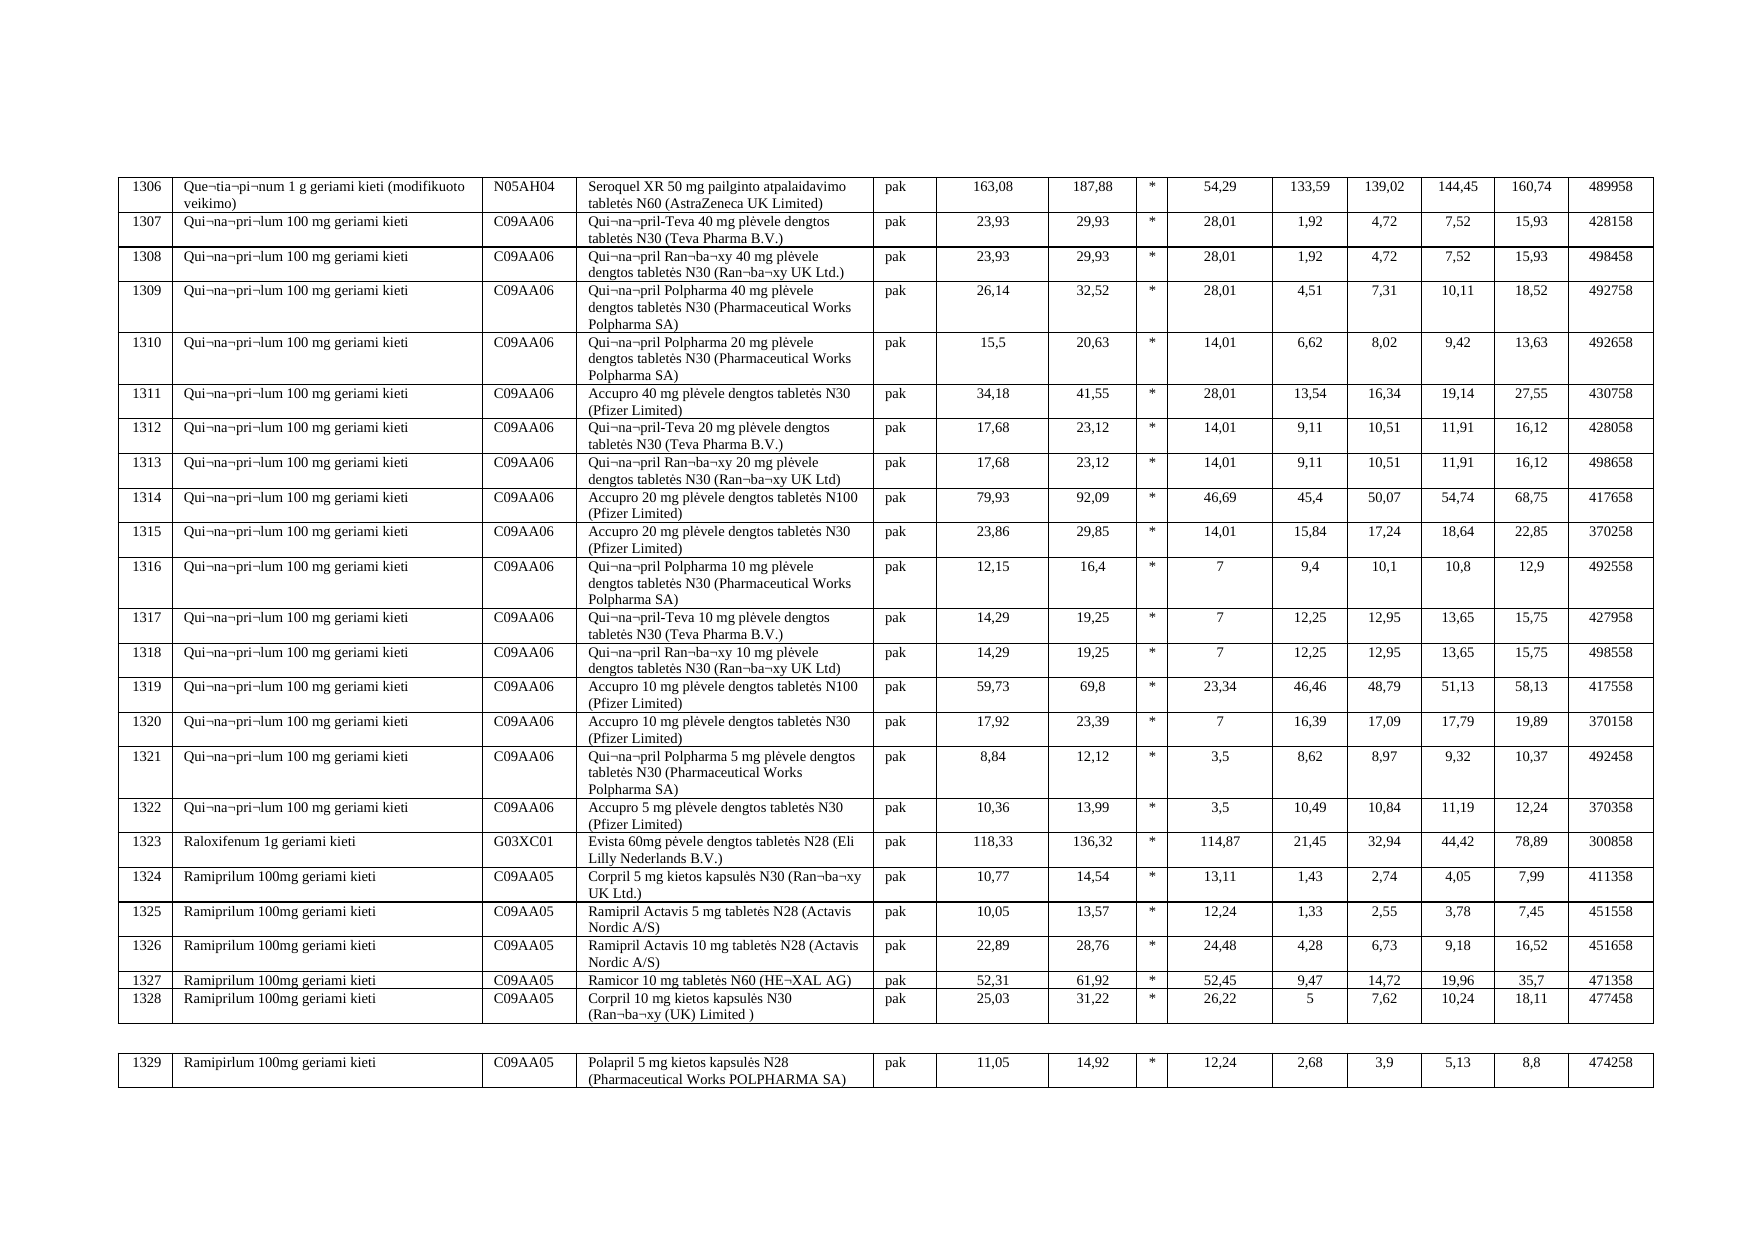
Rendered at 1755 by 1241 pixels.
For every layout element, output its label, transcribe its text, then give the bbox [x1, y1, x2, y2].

table_cell 13,65 [1422, 644, 1494, 677]
table_cell * [1137, 385, 1167, 418]
table_cell Qui¬na¬pri¬lum 100 mg geriami kieti [173, 799, 482, 832]
table_cell 1326 [119, 937, 172, 971]
table_cell 370358 [1569, 799, 1653, 832]
table_cell 492458 [1569, 747, 1653, 798]
table_cell 15,93 [1495, 248, 1568, 281]
table_cell pak [874, 385, 936, 418]
table_cell 17,92 [937, 713, 1048, 746]
table_cell 12,24 [1495, 799, 1568, 832]
table_cell 78,89 [1495, 833, 1568, 867]
table_cell C09AA06 [483, 385, 576, 418]
table_cell 54,29 [1168, 178, 1272, 212]
table_cell pak [874, 644, 936, 677]
table_cell 12,25 [1273, 609, 1347, 642]
table_cell 16,12 [1495, 454, 1568, 487]
table_cell 19,96 [1422, 972, 1494, 988]
table_cell Corpril 10 mg kietos kapsulės N30 (Ran¬ba¬xy (UK) Limited ) [577, 989, 873, 1023]
table_cell C09AA06 [483, 419, 576, 453]
table_cell 52,31 [937, 972, 1048, 988]
table_cell pak [874, 833, 936, 867]
table_cell 3,78 [1422, 903, 1494, 936]
table_cell 136,32 [1049, 833, 1136, 867]
table_cell 498458 [1569, 248, 1653, 281]
table_cell C09AA06 [483, 333, 576, 384]
table_cell 7 [1168, 644, 1272, 677]
table_cell Qui¬na¬pri¬lum 100 mg geriami kieti [173, 282, 482, 332]
table_cell 9,18 [1422, 937, 1494, 971]
table_cell 9,4 [1273, 558, 1347, 608]
table_cell 13,63 [1495, 333, 1568, 384]
table_cell pak [874, 678, 936, 712]
table_cell 28,01 [1168, 385, 1272, 418]
table_cell C09AA05 [483, 989, 576, 1023]
table_cell * [1137, 678, 1167, 712]
table_cell 4,51 [1273, 282, 1347, 332]
table_cell pak [874, 523, 936, 557]
table_cell C09AA06 [483, 747, 576, 798]
table_cell 10,37 [1495, 747, 1568, 798]
table_cell 163,08 [937, 178, 1048, 212]
table_header 5,13 [1422, 1054, 1494, 1087]
table_cell Qui¬na¬pril Polpharma 40 mg plėvele dengtos tabletės N30 (Pharmaceutical Works Polpharma SA) [577, 282, 873, 332]
table_cell 19,25 [1049, 644, 1136, 677]
table_cell 492658 [1569, 333, 1653, 384]
table_cell C09AA06 [483, 713, 576, 746]
table_cell 7,45 [1495, 903, 1568, 936]
table_cell * [1137, 489, 1167, 522]
table_cell 1324 [119, 868, 172, 901]
table_cell C09AA05 [483, 937, 576, 971]
table_cell 16,39 [1273, 713, 1347, 746]
table_cell 24,48 [1168, 937, 1272, 971]
table_cell C09AA06 [483, 558, 576, 608]
table_cell Qui¬na¬pri¬lum 100 mg geriami kieti [173, 333, 482, 384]
table_cell Accupro 40 mg plėvele dengtos tabletės N30 (Pfizer Limited) [577, 385, 873, 418]
table_cell C09AA05 [483, 903, 576, 936]
table_cell 187,88 [1049, 178, 1136, 212]
table_cell pak [874, 868, 936, 901]
table_cell * [1137, 937, 1167, 971]
table_cell 68,75 [1495, 489, 1568, 522]
table_cell Qui¬na¬pri¬lum 100 mg geriami kieti [173, 713, 482, 746]
table_cell 1327 [119, 972, 172, 988]
table_cell 23,93 [937, 248, 1048, 281]
table_cell 10,77 [937, 868, 1048, 901]
table_cell 11,19 [1422, 799, 1494, 832]
table_header C09AA05 [483, 1054, 576, 1087]
table_cell Qui¬na¬pri¬lum 100 mg geriami kieti [173, 213, 482, 246]
table_cell 1317 [119, 609, 172, 642]
table_cell 61,92 [1049, 972, 1136, 988]
table_cell 1307 [119, 213, 172, 246]
table_cell Qui¬na¬pri¬lum 100 mg geriami kieti [173, 248, 482, 281]
table_cell 32,52 [1049, 282, 1136, 332]
table_cell 13,54 [1273, 385, 1347, 418]
table_cell 34,18 [937, 385, 1048, 418]
table_cell 10,1 [1348, 558, 1421, 608]
table_cell 300858 [1569, 833, 1653, 867]
table_cell 139,02 [1348, 178, 1421, 212]
table_cell pak [874, 747, 936, 798]
table_cell 58,13 [1495, 678, 1568, 712]
table_cell 32,94 [1348, 833, 1421, 867]
table_cell Que¬tia¬pi¬num 1 g geriami kieti (modifikuoto veikimo) [173, 178, 482, 212]
table_cell 4,05 [1422, 868, 1494, 901]
table_cell 10,36 [937, 799, 1048, 832]
table_cell 28,01 [1168, 248, 1272, 281]
table_cell pak [874, 609, 936, 642]
table_cell 4,72 [1348, 213, 1421, 246]
table_cell pak [874, 178, 936, 212]
table_cell Qui¬na¬pril-Teva 20 mg plėvele dengtos tabletės N30 (Teva Pharma B.V.) [577, 419, 873, 453]
table_cell 14,01 [1168, 454, 1272, 487]
table_header 14,92 [1049, 1054, 1136, 1087]
table_cell C09AA06 [483, 489, 576, 522]
table_cell 22,85 [1495, 523, 1568, 557]
table_cell C09AA06 [483, 213, 576, 246]
table_cell 8,02 [1348, 333, 1421, 384]
table_cell * [1137, 248, 1167, 281]
table_cell Ramiprilum 100mg geriami kieti [173, 937, 482, 971]
table_cell 13,65 [1422, 609, 1494, 642]
table_cell 29,93 [1049, 248, 1136, 281]
table_cell 12,24 [1168, 903, 1272, 936]
table_header 2,68 [1273, 1054, 1347, 1087]
table_cell 59,73 [937, 678, 1048, 712]
table_cell 1315 [119, 523, 172, 557]
table_cell 9,47 [1273, 972, 1347, 988]
table_cell * [1137, 644, 1167, 677]
table_cell 50,07 [1348, 489, 1421, 522]
table_cell 1,92 [1273, 248, 1347, 281]
table_cell Qui¬na¬pril-Teva 10 mg plėvele dengtos tabletės N30 (Teva Pharma B.V.) [577, 609, 873, 642]
table_cell 10,51 [1348, 454, 1421, 487]
table_header Ramipirlum 100mg geriami kieti [173, 1054, 482, 1087]
table_cell 51,13 [1422, 678, 1494, 712]
table_cell pak [874, 333, 936, 384]
table_cell 11,91 [1422, 419, 1494, 453]
table_cell 11,91 [1422, 454, 1494, 487]
table_cell Accupro 20 mg plėvele dengtos tabletės N30 (Pfizer Limited) [577, 523, 873, 557]
table_cell 430758 [1569, 385, 1653, 418]
table_cell 19,89 [1495, 713, 1568, 746]
table_cell * [1137, 558, 1167, 608]
table_cell pak [874, 713, 936, 746]
table_cell pak [874, 972, 936, 988]
table_cell pak [874, 937, 936, 971]
table_cell Qui¬na¬pril-Teva 40 mg plėvele dengtos tabletės N30 (Teva Pharma B.V.) [577, 213, 873, 246]
table_cell Qui¬na¬pri¬lum 100 mg geriami kieti [173, 385, 482, 418]
table_cell 15,75 [1495, 644, 1568, 677]
table_cell 22,89 [937, 937, 1048, 971]
table_cell Accupro 10 mg plėvele dengtos tabletės N100 (Pfizer Limited) [577, 678, 873, 712]
table_cell Qui¬na¬pril Ran¬ba¬xy 10 mg plėvele dengtos tabletės N30 (Ran¬ba¬xy UK Ltd) [577, 644, 873, 677]
table_cell 1319 [119, 678, 172, 712]
table_cell 20,63 [1049, 333, 1136, 384]
table_cell Ramicor 10 mg tabletės N60 (HE¬XAL AG) [577, 972, 873, 988]
table_cell * [1137, 868, 1167, 901]
table_cell 23,86 [937, 523, 1048, 557]
table_cell 4,28 [1273, 937, 1347, 971]
table_cell Qui¬na¬pri¬lum 100 mg geriami kieti [173, 523, 482, 557]
table_cell 1310 [119, 333, 172, 384]
table_cell 16,4 [1049, 558, 1136, 608]
table_cell Qui¬na¬pril Polpharma 10 mg plėvele dengtos tabletės N30 (Pharmaceutical Works Polpharma SA) [577, 558, 873, 608]
table_cell 27,55 [1495, 385, 1568, 418]
table_cell Seroquel XR 50 mg pailginto atpalaidavimo tabletės N60 (AstraZeneca UK Limited) [577, 178, 873, 212]
table_cell * [1137, 282, 1167, 332]
table_cell 370158 [1569, 713, 1653, 746]
table_cell 1306 [119, 178, 172, 212]
table_cell pak [874, 799, 936, 832]
table_cell 17,09 [1348, 713, 1421, 746]
table_cell 26,22 [1168, 989, 1272, 1023]
table_header * [1137, 1054, 1167, 1087]
table_cell 12,15 [937, 558, 1048, 608]
table_cell 17,68 [937, 454, 1048, 487]
table_cell 451558 [1569, 903, 1653, 936]
table_cell Qui¬na¬pril Ran¬ba¬xy 40 mg plėvele dengtos tabletės N30 (Ran¬ba¬xy UK Ltd.) [577, 248, 873, 281]
table_cell 1312 [119, 419, 172, 453]
table_cell 489958 [1569, 178, 1653, 212]
table_cell * [1137, 903, 1167, 936]
table_cell 144,45 [1422, 178, 1494, 212]
table_header 3,9 [1348, 1054, 1421, 1087]
table_cell 46,69 [1168, 489, 1272, 522]
table_cell * [1137, 333, 1167, 384]
table_cell 8,62 [1273, 747, 1347, 798]
table_cell Ramipril Actavis 10 mg tabletės N28 (Actavis Nordic A/S) [577, 937, 873, 971]
table_cell 1314 [119, 489, 172, 522]
table_cell 16,12 [1495, 419, 1568, 453]
table_cell 417658 [1569, 489, 1653, 522]
table_cell * [1137, 454, 1167, 487]
table_cell Accupro 20 mg plėvele dengtos tabletės N100 (Pfizer Limited) [577, 489, 873, 522]
table_cell C09AA06 [483, 799, 576, 832]
table_cell 28,76 [1049, 937, 1136, 971]
table_cell 9,32 [1422, 747, 1494, 798]
table_cell 6,62 [1273, 333, 1347, 384]
table_cell * [1137, 523, 1167, 557]
table_cell 118,33 [937, 833, 1048, 867]
table_cell 3,5 [1168, 747, 1272, 798]
table_cell pak [874, 558, 936, 608]
table_cell 477458 [1569, 989, 1653, 1023]
table_cell 14,72 [1348, 972, 1421, 988]
table_cell 13,57 [1049, 903, 1136, 936]
table_cell * [1137, 419, 1167, 453]
table_cell Qui¬na¬pri¬lum 100 mg geriami kieti [173, 454, 482, 487]
table_cell 1320 [119, 713, 172, 746]
table_cell 5 [1273, 989, 1347, 1023]
table_cell 10,51 [1348, 419, 1421, 453]
table_cell 17,24 [1348, 523, 1421, 557]
table_cell 2,55 [1348, 903, 1421, 936]
table_cell 1308 [119, 248, 172, 281]
table_cell 14,29 [937, 609, 1048, 642]
table_cell 8,97 [1348, 747, 1421, 798]
table_cell Accupro 10 mg plėvele dengtos tabletės N30 (Pfizer Limited) [577, 713, 873, 746]
table_cell * [1137, 713, 1167, 746]
table_cell 492758 [1569, 282, 1653, 332]
table_cell 4,72 [1348, 248, 1421, 281]
table_cell 1321 [119, 747, 172, 798]
table_cell 12,12 [1049, 747, 1136, 798]
table_cell 2,74 [1348, 868, 1421, 901]
table_cell 10,11 [1422, 282, 1494, 332]
table_cell C09AA06 [483, 248, 576, 281]
table_cell Ramiprilum 100mg geriami kieti [173, 868, 482, 901]
table_cell 12,95 [1348, 609, 1421, 642]
table_cell 15,84 [1273, 523, 1347, 557]
table_cell N05AH04 [483, 178, 576, 212]
table_cell 54,74 [1422, 489, 1494, 522]
table_cell 9,42 [1422, 333, 1494, 384]
table_cell 1322 [119, 799, 172, 832]
table_cell 10,49 [1273, 799, 1347, 832]
table_cell 160,74 [1495, 178, 1568, 212]
table_header 12,24 [1168, 1054, 1272, 1087]
table_cell Qui¬na¬pri¬lum 100 mg geriami kieti [173, 609, 482, 642]
table_cell pak [874, 489, 936, 522]
table_cell 15,75 [1495, 609, 1568, 642]
table_cell 29,93 [1049, 213, 1136, 246]
table_cell 79,93 [937, 489, 1048, 522]
table_cell 25,03 [937, 989, 1048, 1023]
table_cell 21,45 [1273, 833, 1347, 867]
table_cell 1,43 [1273, 868, 1347, 901]
table_cell * [1137, 609, 1167, 642]
table_cell Accupro 5 mg plėvele dengtos tabletės N30 (Pfizer Limited) [577, 799, 873, 832]
table_cell C09AA06 [483, 609, 576, 642]
table_cell 1,92 [1273, 213, 1347, 246]
table_cell pak [874, 419, 936, 453]
table_cell 12,25 [1273, 644, 1347, 677]
table_cell 19,14 [1422, 385, 1494, 418]
table_header Polapril 5 mg kietos kapsulės N28 (Pharmaceutical Works POLPHARMA SA) [577, 1054, 873, 1087]
table_cell 28,01 [1168, 282, 1272, 332]
table_cell 13,11 [1168, 868, 1272, 901]
table_cell 31,22 [1049, 989, 1136, 1023]
table_cell * [1137, 213, 1167, 246]
table_cell Qui¬na¬pri¬lum 100 mg geriami kieti [173, 419, 482, 453]
table_cell Qui¬na¬pri¬lum 100 mg geriami kieti [173, 747, 482, 798]
table_cell 12,9 [1495, 558, 1568, 608]
table_cell 28,01 [1168, 213, 1272, 246]
table_cell * [1137, 799, 1167, 832]
table_cell 52,45 [1168, 972, 1272, 988]
table_cell pak [874, 989, 936, 1023]
table_cell * [1137, 989, 1167, 1023]
table_cell Ramiprilum 100mg geriami kieti [173, 989, 482, 1023]
table_cell 1,33 [1273, 903, 1347, 936]
table_cell 15,93 [1495, 213, 1568, 246]
table_cell 411358 [1569, 868, 1653, 901]
table_cell 9,11 [1273, 419, 1347, 453]
table_cell 46,46 [1273, 678, 1347, 712]
table_cell pak [874, 903, 936, 936]
table_cell * [1137, 747, 1167, 798]
table_cell 26,14 [937, 282, 1048, 332]
table_cell Raloxifenum 1g geriami kieti [173, 833, 482, 867]
table_cell Ramiprilum 100mg geriami kieti [173, 903, 482, 936]
table_cell 23,93 [937, 213, 1048, 246]
table_cell 428158 [1569, 213, 1653, 246]
table_cell 29,85 [1049, 523, 1136, 557]
table_cell 10,84 [1348, 799, 1421, 832]
table_cell 370258 [1569, 523, 1653, 557]
table_cell 7,62 [1348, 989, 1421, 1023]
table_cell 7,52 [1422, 248, 1494, 281]
table_cell 45,4 [1273, 489, 1347, 522]
table_cell 23,34 [1168, 678, 1272, 712]
table_cell 7,31 [1348, 282, 1421, 332]
table_cell C09AA06 [483, 678, 576, 712]
table_cell 471358 [1569, 972, 1653, 988]
table_cell 23,12 [1049, 419, 1136, 453]
table_cell 44,42 [1422, 833, 1494, 867]
table_cell 6,73 [1348, 937, 1421, 971]
table_cell Qui¬na¬pri¬lum 100 mg geriami kieti [173, 489, 482, 522]
table_cell 7 [1168, 609, 1272, 642]
table_cell 17,79 [1422, 713, 1494, 746]
table_cell 92,09 [1049, 489, 1136, 522]
table_cell 18,11 [1495, 989, 1568, 1023]
table_cell 7,99 [1495, 868, 1568, 901]
table_cell * [1137, 178, 1167, 212]
table_cell 13,99 [1049, 799, 1136, 832]
table_header 1329 [119, 1054, 172, 1087]
table_cell 18,64 [1422, 523, 1494, 557]
table_cell C09AA06 [483, 282, 576, 332]
table_cell C09AA06 [483, 454, 576, 487]
table_cell 427958 [1569, 609, 1653, 642]
table_cell 48,79 [1348, 678, 1421, 712]
table_cell 451658 [1569, 937, 1653, 971]
table_cell Corpril 5 mg kietos kapsulės N30 (Ran¬ba¬xy UK Ltd.) [577, 868, 873, 901]
table_cell 10,8 [1422, 558, 1494, 608]
table_cell 10,24 [1422, 989, 1494, 1023]
table_header 474258 [1569, 1054, 1653, 1087]
table_cell 1328 [119, 989, 172, 1023]
table_cell 14,29 [937, 644, 1048, 677]
table_cell 1316 [119, 558, 172, 608]
table_cell pak [874, 248, 936, 281]
table_cell 8,84 [937, 747, 1048, 798]
table_cell 133,59 [1273, 178, 1347, 212]
table_cell 3,5 [1168, 799, 1272, 832]
table_cell * [1137, 833, 1167, 867]
table_cell 18,52 [1495, 282, 1568, 332]
table_cell Evista 60mg pėvele dengtos tabletės N28 (Eli Lilly Nederlands B.V.) [577, 833, 873, 867]
table_cell 23,12 [1049, 454, 1136, 487]
table_cell Qui¬na¬pril Polpharma 5 mg plėvele dengtos tabletės N30 (Pharmaceutical Works Polpharma SA) [577, 747, 873, 798]
table_cell 69,8 [1049, 678, 1136, 712]
table_cell 7 [1168, 558, 1272, 608]
table_cell Qui¬na¬pril Polpharma 20 mg plėvele dengtos tabletės N30 (Pharmaceutical Works Polpharma SA) [577, 333, 873, 384]
table_cell 114,87 [1168, 833, 1272, 867]
table_cell 1318 [119, 644, 172, 677]
table_cell 498658 [1569, 454, 1653, 487]
table_cell C09AA05 [483, 972, 576, 988]
table_cell 12,95 [1348, 644, 1421, 677]
table_cell 15,5 [937, 333, 1048, 384]
table_cell 35,7 [1495, 972, 1568, 988]
table_cell Qui¬na¬pri¬lum 100 mg geriami kieti [173, 558, 482, 608]
table_cell 7 [1168, 713, 1272, 746]
table_cell 14,01 [1168, 419, 1272, 453]
table_cell 14,01 [1168, 333, 1272, 384]
table_cell G03XC01 [483, 833, 576, 867]
table_cell 14,54 [1049, 868, 1136, 901]
table_cell 498558 [1569, 644, 1653, 677]
table_cell 16,52 [1495, 937, 1568, 971]
table_cell 14,01 [1168, 523, 1272, 557]
table_cell 428058 [1569, 419, 1653, 453]
table_cell 1311 [119, 385, 172, 418]
table_cell 19,25 [1049, 609, 1136, 642]
table_cell 417558 [1569, 678, 1653, 712]
table_cell 41,55 [1049, 385, 1136, 418]
table_header pak [874, 1054, 936, 1087]
table_header 8,8 [1495, 1054, 1568, 1087]
table_cell pak [874, 454, 936, 487]
table_cell Qui¬na¬pri¬lum 100 mg geriami kieti [173, 644, 482, 677]
table_header 11,05 [937, 1054, 1048, 1087]
table_cell 17,68 [937, 419, 1048, 453]
table_cell * [1137, 972, 1167, 988]
table_cell 23,39 [1049, 713, 1136, 746]
table_cell Ramipril Actavis 5 mg tabletės N28 (Actavis Nordic A/S) [577, 903, 873, 936]
table_cell 16,34 [1348, 385, 1421, 418]
table_cell 9,11 [1273, 454, 1347, 487]
table_cell Qui¬na¬pri¬lum 100 mg geriami kieti [173, 678, 482, 712]
table_cell C09AA05 [483, 868, 576, 901]
table_cell 1313 [119, 454, 172, 487]
table_cell C09AA06 [483, 644, 576, 677]
table_cell C09AA06 [483, 523, 576, 557]
table_cell pak [874, 213, 936, 246]
table_cell Qui¬na¬pril Ran¬ba¬xy 20 mg plėvele dengtos tabletės N30 (Ran¬ba¬xy UK Ltd) [577, 454, 873, 487]
table_cell 1325 [119, 903, 172, 936]
table_cell pak [874, 282, 936, 332]
table_cell 1323 [119, 833, 172, 867]
table_cell 492558 [1569, 558, 1653, 608]
table_cell 7,52 [1422, 213, 1494, 246]
table_cell 10,05 [937, 903, 1048, 936]
table_cell 1309 [119, 282, 172, 332]
table_cell Ramiprilum 100mg geriami kieti [173, 972, 482, 988]
